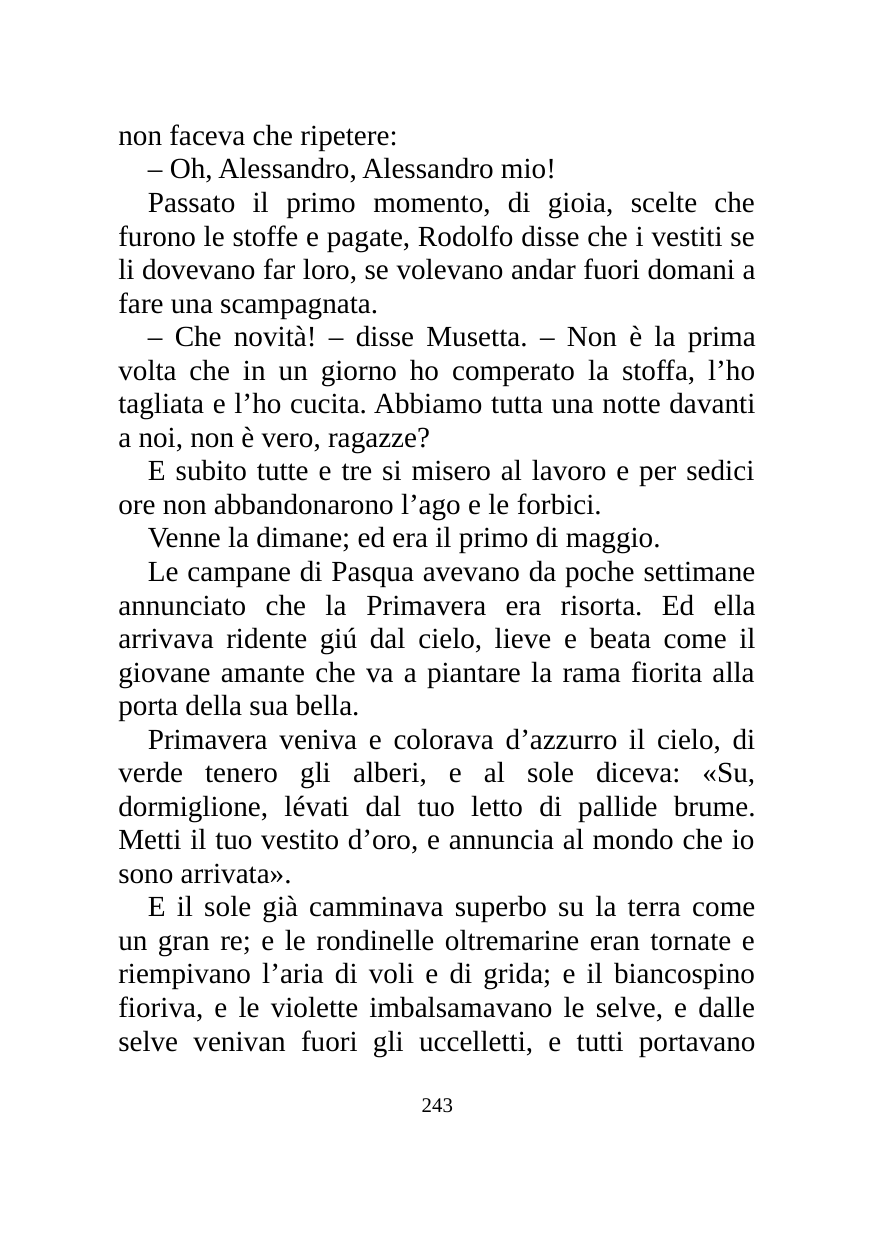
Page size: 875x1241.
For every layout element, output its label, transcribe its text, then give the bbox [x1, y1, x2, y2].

text ‒ Che novità! ‒ disse Musetta. ‒ Non è la prima volta che in un giorno ho comperato la stoffa, l’ho tagliata e l’ho cucita. Abbiamo tutta una notte davanti a noi, non è vero, ragazze? [118, 319, 756, 453]
text Primavera veniva e colorava d’azzurro il cielo, di verde tenero gli alberi, e al sole diceva: «Su, dormiglione, lévati dal tuo letto di pallide brume. Metti il tuo vestito d’oro, e annuncia al mondo che io sono arrivata». [118, 722, 756, 889]
text Venne la dimane; ed era il primo di maggio. [118, 521, 756, 554]
text non faceva che ripetere: [118, 118, 756, 152]
text E il sole già camminava superbo su la terra come un gran re; e le rondinelle oltremarine eran tornate e riempivano l’aria di voli e di grida; e il biancospino fioriva, e le violette imbalsamavano le selve, e dalle selve venivan fuori gli uccelletti, e tutti portavano [118, 889, 756, 1057]
text ‒ Oh, Alessandro, Alessandro mio! [118, 152, 756, 185]
text E subito tutte e tre si misero al lavoro e per sedici ore non abbandonarono l’ago e le forbici. [118, 453, 756, 521]
text Le campane di Pasqua avevano da poche settimane annunciato che la Primavera era risorta. Ed ella arrivava ridente giú dal cielo, lieve e beata come il giovane amante che va a piantare la rama fiorita alla porta della sua bella. [118, 554, 756, 722]
text Passato il primo momento, di gioia, scelte che furono le stoffe e pagate, Rodolfo disse che i vestiti se li dovevano far loro, se volevano andar fuori domani a fare una scampagnata. [118, 185, 756, 319]
